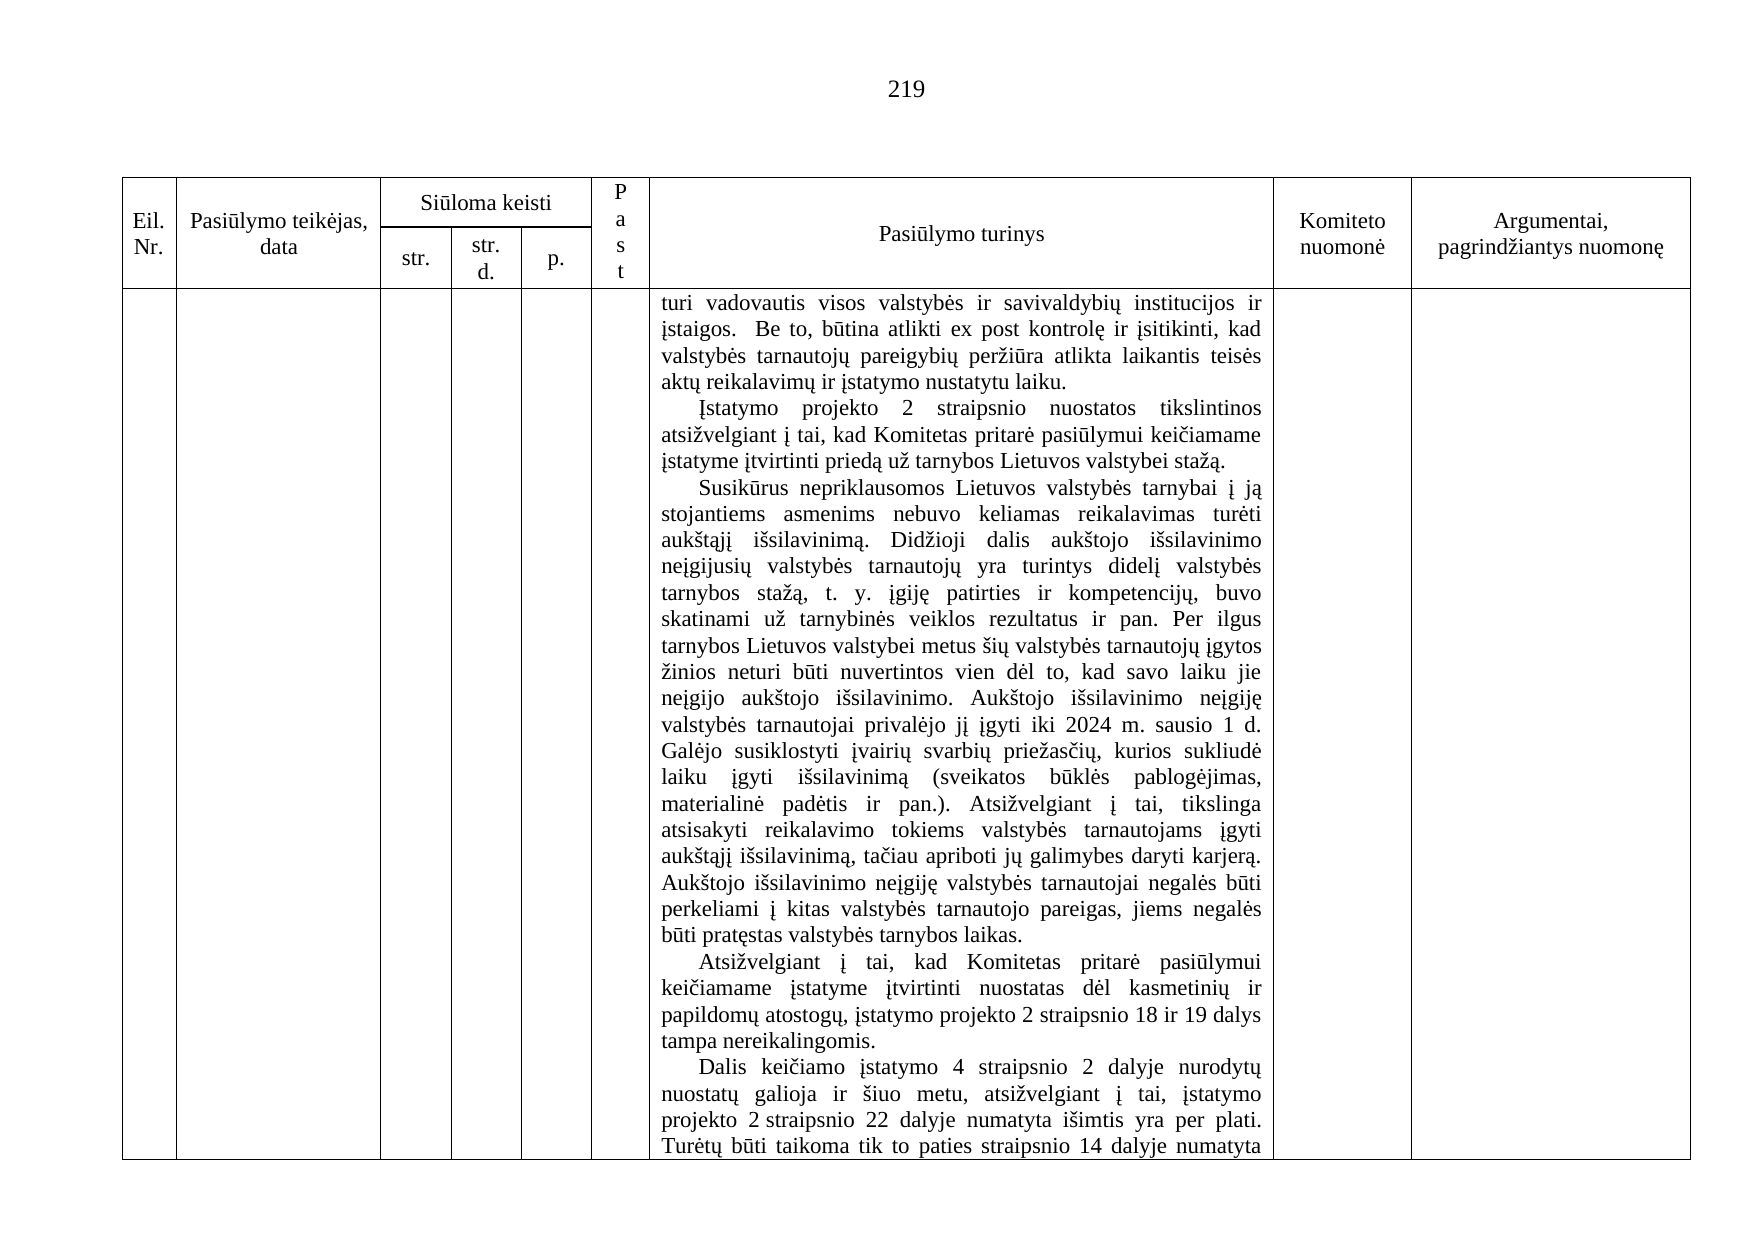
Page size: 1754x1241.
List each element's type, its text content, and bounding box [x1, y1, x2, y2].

table_header Pasiūlymo teikėjas, data [177, 178, 380, 288]
table_cell P [592, 289, 649, 1159]
table_cell [522, 289, 591, 1159]
table_cell str. d. [452, 228, 521, 288]
table_cell [1274, 289, 1411, 1159]
table_cell [381, 289, 451, 1159]
table_cell turi vadovautis visos valstybės ir savivaldybių institucijos ir įstaigos. Be to, būtina atlikti ex post kontrolę ir įsitikinti, kad valstybės tarnautojų pareigybių peržiūra atlikta laikantis teisės aktų reikalavimų ir įstatymo nustatytu laiku. Įstatymo projekto 2 straipsnio nuostatos tikslintinos atsižvelgiant į tai, kad Komitetas pritarė pasiūlymui keičiamame įstatyme įtvirtinti priedą už tarnybos Lietuvos valstybei stažą. Susikūrus nepriklausomos Lietuvos valstybės tarnybai į ją stojantiems asmenims nebuvo keliamas reikalavimas turėti aukštąjį išsilavinimą. Didžioji dalis aukštojo išsilavinimo neįgijusių valstybės tarnautojų yra turintys didelį valstybės tarnybos stažą, t. y. įgiję patirties ir kompetencijų, buvo skatinami už tarnybinės veiklos rezultatus ir pan. Per ilgus tarnybos Lietuvos valstybei metus šių valstybės tarnautojų įgytos žinios neturi būti nuvertintos vien dėl to, kad savo laiku jie neįgijo aukštojo išsilavinimo. Aukštojo išsilavinimo neįgiję valstybės tarnautojai privalėjo jį įgyti iki 2024 m. sausio 1 d. Galėjo susiklostyti įvairių svarbių priežasčių, kurios sukliudė laiku įgyti išsilavinimą (sveikatos būklės pablogėjimas, materialinė padėtis ir pan.). Atsižvelgiant į tai, tikslinga atsisakyti reikalavimo tokiems valstybės tarnautojams įgyti aukštąjį išsilavinimą, tačiau apriboti jų galimybes daryti karjerą. Aukštojo išsilavinimo neįgiję valstybės tarnautojai negalės būti perkeliami į kitas valstybės tarnautojo pareigas, jiems negalės būti pratęstas valstybės tarnybos laikas. Atsižvelgiant į tai, kad Komitetas pritarė pasiūlymui keičiamame įstatyme įtvirtinti nuostatas dėl kasmetinių ir papildomų atostogų, įstatymo projekto 2 straipsnio 18 ir 19 dalys tampa nereikalingomis. Dalis keičiamo įstatymo 4 straipsnio 2 dalyje nurodytų nuostatų galioja ir šiuo metu, atsižvelgiant į tai, įstatymo projekto 2 straipsnio 22 dalyje numatyta išimtis yra per plati. Turėtų būti taikoma tik to paties straipsnio 14 dalyje numatyta [650, 289, 1273, 1159]
table_cell [177, 289, 380, 1159]
table_header Siūloma keisti [381, 178, 591, 226]
table_cell [123, 289, 176, 1159]
table_header Pastabos [592, 178, 649, 288]
table_header Argumentai, pagrindžiantys nuomonę [1412, 178, 1690, 288]
table_header Eil. Nr. [123, 178, 176, 288]
table_cell str. [381, 228, 451, 288]
table_header Komiteto nuomonė [1274, 178, 1411, 288]
table_cell p. [522, 228, 591, 288]
table_cell [1412, 289, 1690, 1159]
table_cell [452, 289, 521, 1159]
table_header Pasiūlymo turinys [650, 178, 1273, 288]
